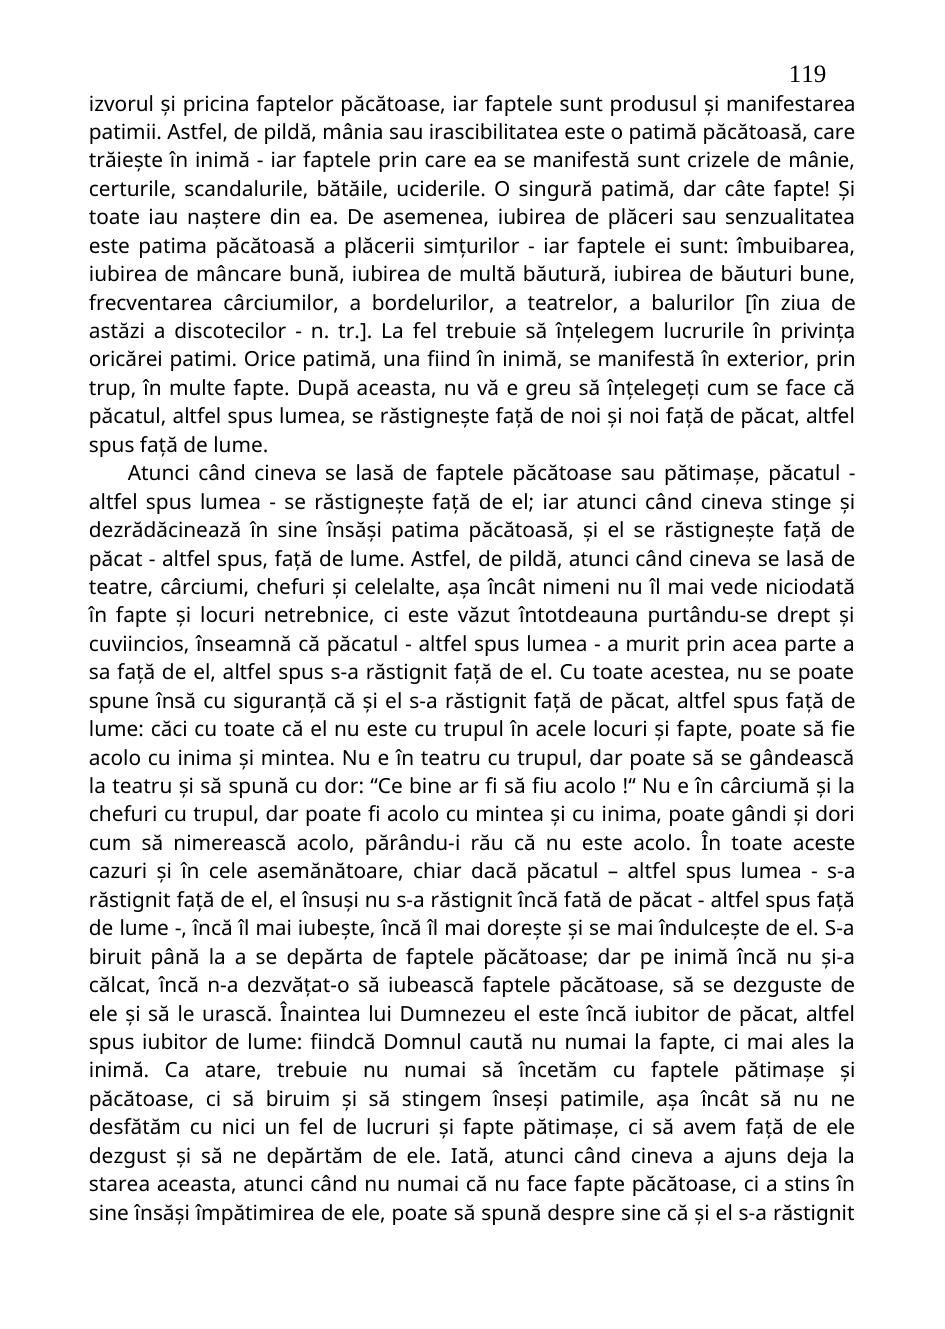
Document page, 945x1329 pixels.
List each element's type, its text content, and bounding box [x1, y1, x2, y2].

text izvorul şi pricina faptelor păcătoase, iar faptele sunt produsul şi manifestarea patimii. Astfel, de pildă, mânia sau irascibilitatea este o patimă păcătoasă, care trăieşte în inimă - iar faptele prin care ea se manifestă sunt crizele de mânie, certurile, scandalurile, bătăile, uciderile. O singură patimă, dar câte fapte! Şi toate iau naştere din ea. De asemenea, iubirea de plăceri sau senzualitatea este patima păcătoasă a plăcerii simţurilor - iar faptele ei sunt: îmbuibarea, iubirea de mâncare bună, iubirea de multă băutură, iubirea de băuturi bune, frecventarea cârciumilor, a bordelurilor, a teatrelor, a balurilor [în ziua de astăzi a discotecilor - n. tr.]. La fel trebuie să înţelegem lucrurile în privinţa oricărei patimi. Orice patimă, una fiind în inimă, se manifestă în exterior, prin trup, în multe fapte. După aceasta, nu vă e greu să înţelegeţi cum se face că păcatul, altfel spus lumea, se răstigneşte faţă de noi şi noi faţă de păcat, altfel spus faţă de lume. [89, 89, 856, 458]
text Atunci când cineva se lasă de faptele păcătoase sau pătimaşe, păcatul - altfel spus lumea - se răstigneşte faţă de el; iar atunci când cineva stinge şi dezrădăcinează în sine însăşi patima păcătoasă, şi el se răstigneşte faţă de păcat - altfel spus, faţă de lume. Astfel, de pildă, atunci când cineva se lasă de teatre, cârciumi, chefuri şi celelalte, aşa încât nimeni nu îl mai vede niciodată în fapte şi locuri netrebnice, ci este văzut întotdeauna purtându-se drept şi cuviincios, înseamnă că păcatul - altfel spus lumea - a murit prin acea parte a sa faţă de el, altfel spus s-a răstignit faţă de el. Cu toate acestea, nu se poate spune însă cu siguranţă că şi el s-a răstignit faţă de păcat, altfel spus faţă de lume: căci cu toate că el nu este cu trupul în acele locuri şi fapte, poate să fie acolo cu inima şi mintea. Nu e în teatru cu trupul, dar poate să se gândească la teatru şi să spună cu dor: “Ce bine ar fi să fiu acolo !“ Nu e în cârciumă şi la chefuri cu trupul, dar poate fi acolo cu mintea şi cu inima, poate gândi şi dori cum să nimerească acolo, părându-i rău că nu este acolo. În toate aceste cazuri şi în cele asemănătoare, chiar dacă păcatul – altfel spus lumea - s-a răstignit faţă de el, el însuşi nu s-a răstignit încă fată de păcat - altfel spus faţă de lume -‚ încă îl mai iubeşte, încă îl mai doreşte şi se mai îndulceşte de el. S-a biruit până la a se depărta de faptele păcătoase; dar pe inimă încă nu şi-a călcat, încă n-a dezvăţat-o să iubească faptele păcătoase, să se dezguste de ele şi să le urască. Înaintea lui Dumnezeu el este încă iubitor de păcat, altfel spus iubitor de lume: fiindcă Domnul caută nu numai la fapte, ci mai ales la inimă. Ca atare, trebuie nu numai să încetăm cu faptele pătimaşe şi păcătoase, ci să biruim şi să stingem înseşi patimile, aşa încât să nu ne desfătăm cu nici un fel de lucruri şi fapte pătimaşe, ci să avem faţă de ele dezgust şi să ne depărtăm de ele. Iată, atunci când cineva a ajuns deja la starea aceasta, atunci când nu numai că nu face fapte păcătoase, ci a stins în sine însăşi împătimirea de ele, poate să spună despre sine că şi el s-a răstignit [89, 458, 856, 1226]
